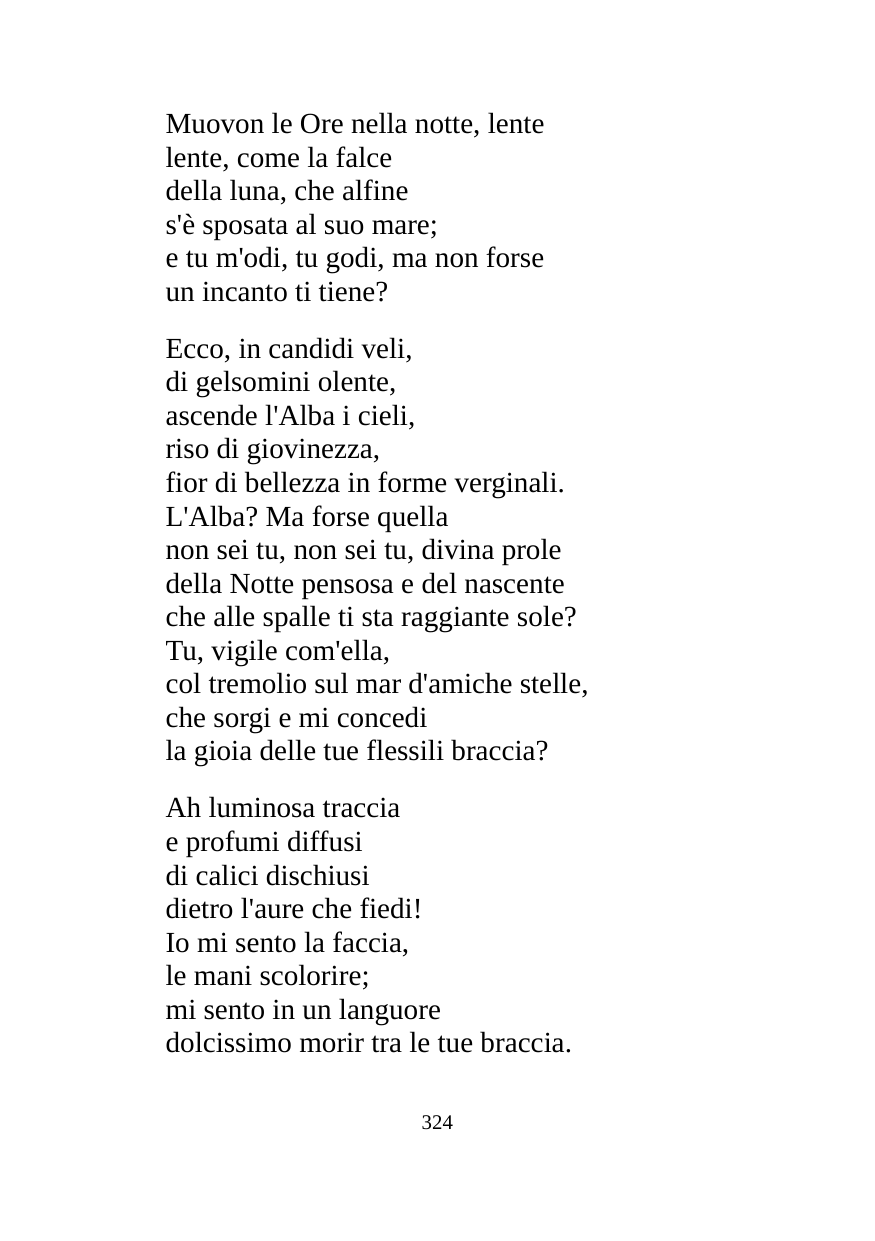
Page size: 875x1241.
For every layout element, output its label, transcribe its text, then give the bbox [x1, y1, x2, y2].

text Muovon le Ore nella notte, lente lente, come la falce della luna, che alfine s'è sposata al suo mare; e tu m'odi, tu godi, ma non forse un incanto ti tiene? [165, 106, 768, 307]
text Ecco, in candidi veli, di gelsomini olente, ascende l'Alba i cieli, riso di giovinezza, fior di bellezza in forme verginali. L'Alba? Ma forse quella non sei tu, non sei tu, divina prole della Notte pensosa e del nascente che alle spalle ti sta raggiante sole? Tu, vigile com'ella, col tremolio sul mar d'amiche stelle, che sorgi e mi concedi la gioia delle tue flessili braccia? [165, 331, 768, 767]
text Ah luminosa traccia e profumi diffusi di calici dischiusi dietro l'aure che fiedi! Io mi sento la faccia, le mani scolorire; mi sento in un languore dolcissimo morir tra le tue braccia. [165, 791, 768, 1059]
